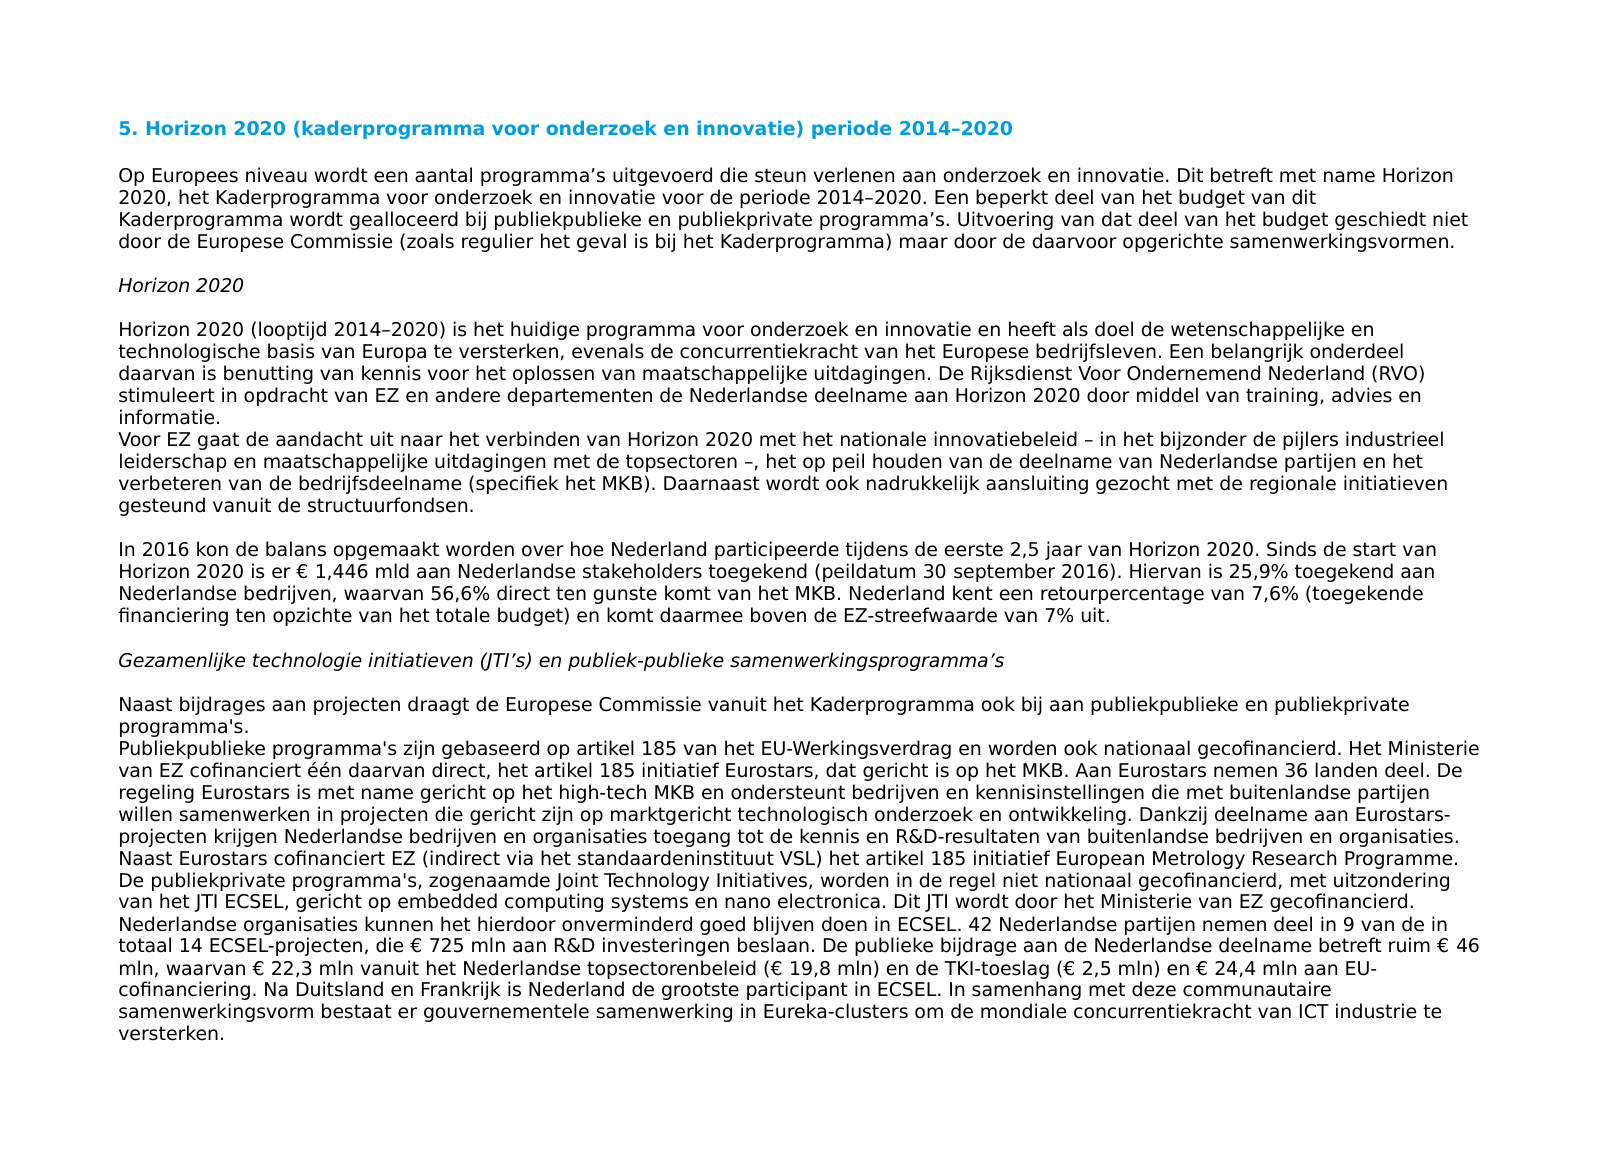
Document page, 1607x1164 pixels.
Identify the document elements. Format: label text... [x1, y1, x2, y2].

text Naast bijdrages aan projecten draagt de Europese Commissie vanuit het Kaderprogramma ook bij aan publiekpublieke en publiekprivate programma's. [118, 694, 1488, 738]
text Op Europees niveau wordt een aantal programma’s uitgevoerd die steun verlenen aan onderzoek en innovatie. Dit betreft met name Horizon 2020, het Kaderprogramma voor onderzoek en innovatie voor de periode 2014–2020. Een beperkt deel van het budget van dit Kaderprogramma wordt gealloceerd bij publiekpublieke en publiekprivate programma’s. Uitvoering van dat deel van het budget geschiedt niet door de Europese Commissie (zoals regulier het geval is bij het Kaderprogramma) maar door de daarvoor opgerichte samenwerkingsvormen. [118, 165, 1488, 253]
subtitle Gezamenlijke technologie initiatieven (JTI’s) en publiek-publieke samenwerkingsprogramma’s [118, 649, 1488, 671]
text Horizon 2020 (looptijd 2014–2020) is het huidige programma voor onderzoek en innovatie en heeft als doel de wetenschappelijke en technologische basis van Europa te versterken, evenals de concurrentiekracht van het Europese bedrijfsleven. Een belangrijk onderdeel daarvan is benutting van kennis voor het oplossen van maatschappelijke uitdagingen. De Rijksdienst Voor Ondernemend Nederland (RVO) stimuleert in opdracht van EZ en andere departementen de Nederlandse deelname aan Horizon 2020 door middel van training, advies en informatie. [118, 319, 1488, 429]
text De publiekprivate programma's, zogenaamde Joint Technology Initiatives, worden in de regel niet nationaal gecofinancierd, met uitzondering van het JTI ECSEL, gericht op embedded computing systems en nano electronica. Dit JTI wordt door het Ministerie van EZ gecofinancierd. Nederlandse organisaties kunnen het hierdoor onverminderd goed blijven doen in ECSEL. 42 Nederlandse partijen nemen deel in 9 van de in totaal 14 ECSEL-projecten, die € 725 mln aan R&D investeringen beslaan. De publieke bijdrage aan de Nederlandse deelname betreft ruim € 46 mln, waarvan € 22,3 mln vanuit het Nederlandse topsectorenbeleid (€ 19,8 mln) en de TKI-toeslag (€ 2,5 mln) en € 24,4 mln aan EU-cofinanciering. Na Duitsland en Frankrijk is Nederland de grootste participant in ECSEL. In samenhang met deze communautaire samenwerkingsvorm bestaat er gouvernementele samenwerking in Eureka-clusters om de mondiale concurrentiekracht van ICT industrie te versterken. [118, 869, 1488, 1045]
text In 2016 kon de balans opgemaakt worden over hoe Nederland participeerde tijdens de eerste 2,5 jaar van Horizon 2020. Sinds de start van Horizon 2020 is er € 1,446 mld aan Nederlandse stakeholders toegekend (peildatum 30 september 2016). Hiervan is 25,9% toegekend aan Nederlandse bedrijven, waarvan 56,6% direct ten gunste komt van het MKB. Nederland kent een retourpercentage van 7,6% (toegekende financiering ten opzichte van het totale budget) en komt daarmee boven de EZ-streefwaarde van 7% uit. [118, 539, 1488, 627]
text Publiekpublieke programma's zijn gebaseerd op artikel 185 van het EU-Werkingsverdrag en worden ook nationaal gecofinancierd. Het Ministerie van EZ cofinanciert één daarvan direct, het artikel 185 initiatief Eurostars, dat gericht is op het MKB. Aan Eurostars nemen 36 landen deel. De regeling Eurostars is met name gericht op het high-tech MKB en ondersteunt bedrijven en kennisinstellingen die met buitenlandse partijen willen samenwerken in projecten die gericht zijn op marktgericht technologisch onderzoek en ontwikkeling. Dankzij deelname aan Eurostars-projecten krijgen Nederlandse bedrijven en organisaties toegang tot de kennis en R&D-resultaten van buitenlandse bedrijven en organisaties. Naast Eurostars cofinanciert EZ (indirect via het standaardeninstituut VSL) het artikel 185 initiatief European Metrology Research Programme. [118, 738, 1488, 869]
subtitle Horizon 2020 [118, 275, 1488, 297]
subtitle 5. Horizon 2020 (kaderprogramma voor onderzoek en innovatie) periode 2014–2020 [118, 118, 1488, 140]
text Voor EZ gaat de aandacht uit naar het verbinden van Horizon 2020 met het nationale innovatiebeleid – in het bijzonder de pijlers industrieel leiderschap en maatschappelijke uitdagingen met de topsectoren –, het op peil houden van de deelname van Nederlandse partijen en het verbeteren van de bedrijfsdeelname (specifiek het MKB). Daarnaast wordt ook nadrukkelijk aansluiting gezocht met de regionale initiatieven gesteund vanuit de structuurfondsen. [118, 429, 1488, 517]
